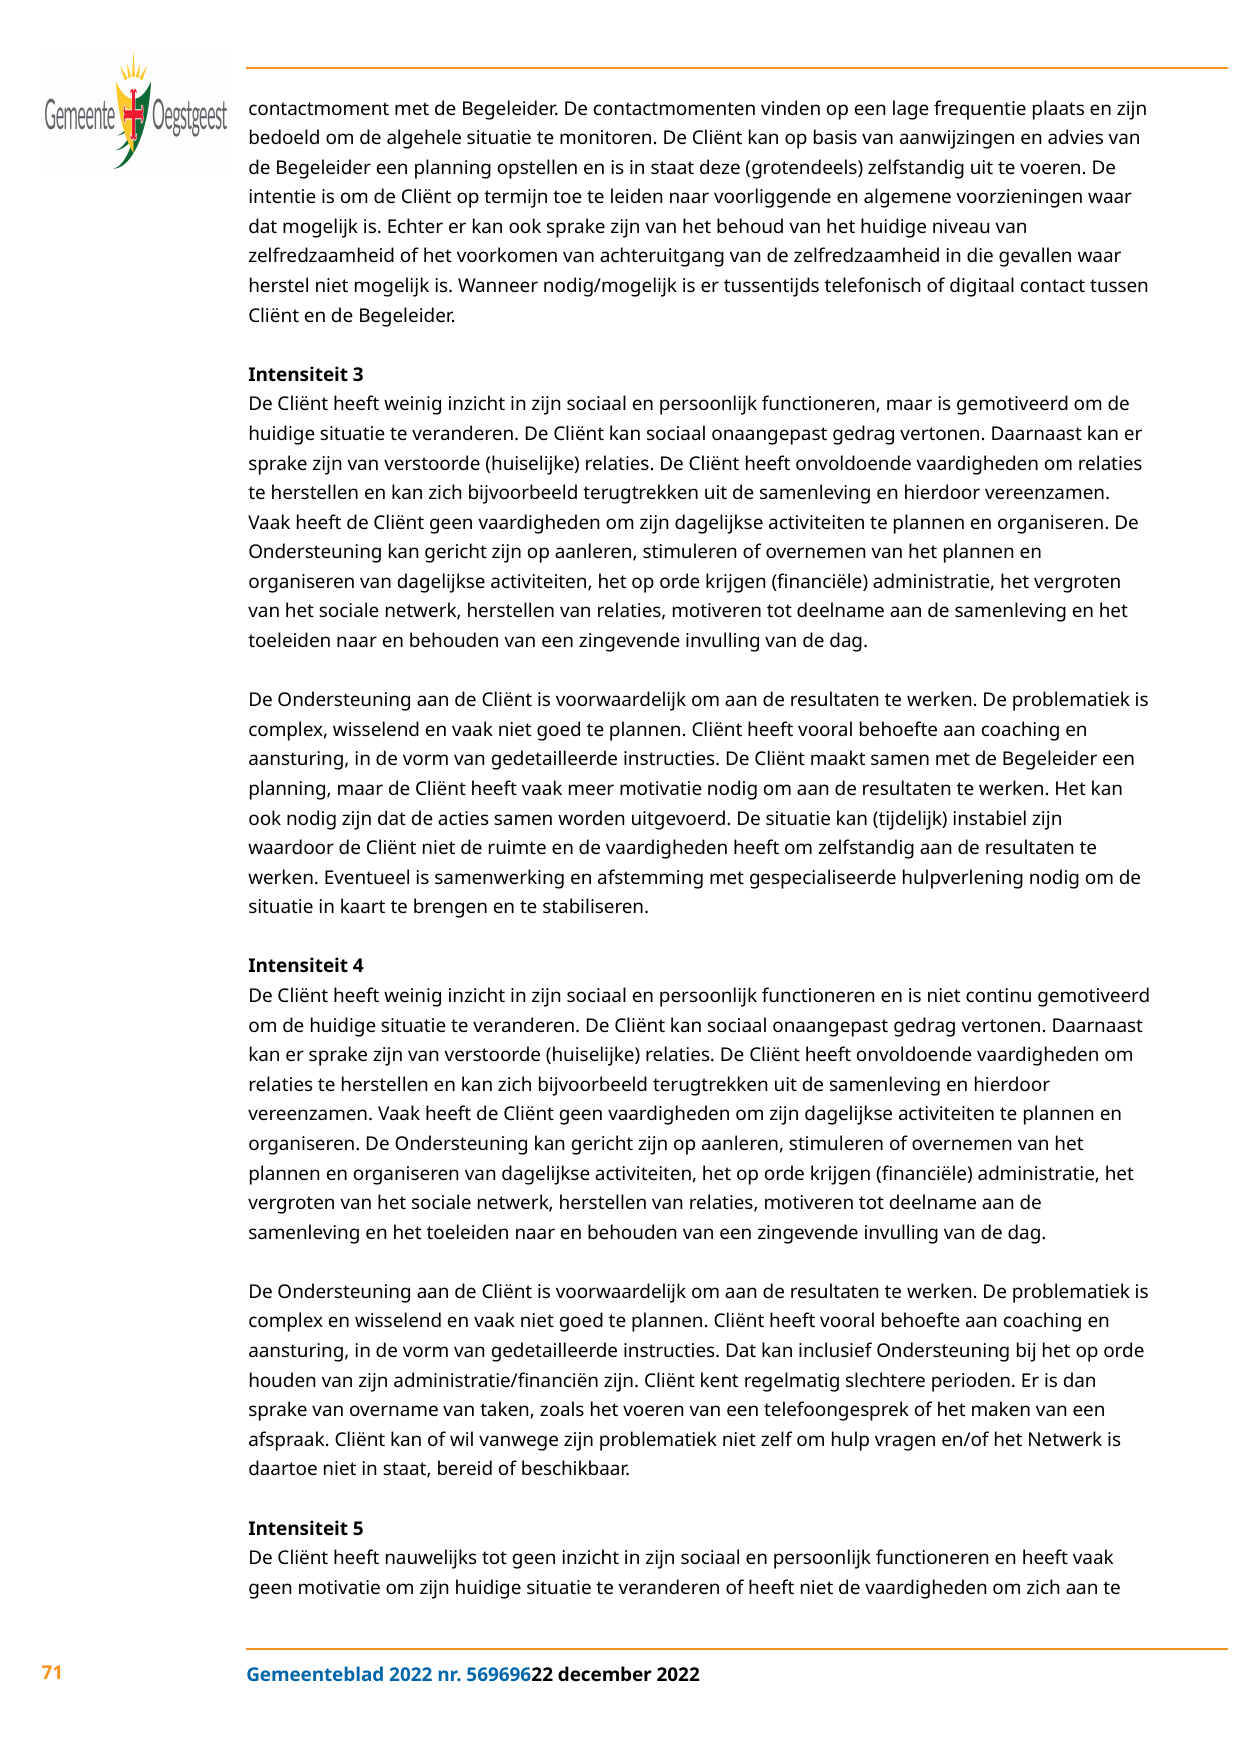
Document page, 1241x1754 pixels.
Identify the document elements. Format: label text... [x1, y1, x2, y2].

picture [41, 47, 231, 172]
table_cell contactmoment met de Begeleider. De contactmomenten vinden op een lage frequentie plaats en zijn bedoeld om de algehele situatie te monitoren. De Cliënt kan op basis van aanwijzingen en advies van de Begeleider een planning opstellen en is in staat deze (grotendeels) zelfstandig uit te voeren. De intentie is om de Cliënt op termijn toe te leiden naar voorliggende en algemene voorzieningen waar dat mogelijk is. Echter er kan ook sprake zijn van het behoud van het huidige niveau van zelfredzaamheid of het voorkomen van achteruitgang van de zelfredzaamheid in die gevallen waar herstel niet mogelijk is. Wanneer nodig/mogelijk is er tussentijds telefonisch of digitaal contact tussen Cliënt en de Begeleider. Intensiteit 3 De Cliënt heeft weinig inzicht in zijn sociaal en persoonlijk functioneren, maar is gemotiveerd om de huidige situatie te veranderen. De Cliënt kan sociaal onaangepast gedrag vertonen. Daarnaast kan er sprake zijn van verstoorde (huiselijke) relaties. De Cliënt heeft onvoldoende vaardigheden om relaties te herstellen en kan zich bijvoorbeeld terugtrekken uit de samenleving en hierdoor vereenzamen. Vaak heeft de Cliënt geen vaardigheden om zijn dagelijkse activiteiten te plannen en organiseren. De Ondersteuning kan gericht zijn op aanleren, stimuleren of overnemen van het plannen en organiseren van dagelijkse activiteiten, het op orde krijgen (financiële) administratie, het vergroten van het sociale netwerk, herstellen van relaties, motiveren tot deelname aan de samenleving en het toeleiden naar en behouden van een zingevende invulling van de dag. De Ondersteuning aan de Cliënt is voorwaardelijk om aan de resultaten te werken. De problematiek is complex, wisselend en vaak niet goed te plannen. Cliënt heeft vooral behoefte aan coaching en aansturing, in de vorm van gedetailleerde instructies. De Cliënt maakt samen met de Begeleider een planning, maar de Cliënt heeft vaak meer motivatie nodig om aan de resultaten te werken. Het kan ook nodig zijn dat de acties samen worden uitgevoerd. De situatie kan (tijdelijk) instabiel zijn waardoor de Cliënt niet de ruimte en de vaardigheden heeft om zelfstandig aan de resultaten te werken. Eventueel is samenwerking en afstemming met gespecialiseerde hulpverlening nodig om de situatie in kaart te brengen en te stabiliseren. Intensiteit 4 De Cliënt heeft weinig inzicht in zijn sociaal en persoonlijk functioneren en is niet continu gemotiveerd om de huidige situatie te veranderen. De Cliënt kan sociaal onaangepast gedrag vertonen. Daarnaast kan er sprake zijn van verstoorde (huiselijke) relaties. De Cliënt heeft onvoldoende vaardigheden om relaties te herstellen en kan zich bijvoorbeeld terugtrekken uit de samenleving en hierdoor vereenzamen. Vaak heeft de Cliënt geen vaardigheden om zijn dagelijkse activiteiten te plannen en organiseren. De Ondersteuning kan gericht zijn op aanleren, stimuleren of overnemen van het plannen en organiseren van dagelijkse activiteiten, het op orde krijgen (financiële) administratie, het vergroten van het sociale netwerk, herstellen van relaties, motiveren tot deelname aan de samenleving en het toeleiden naar en behouden van een zingevende invulling van de dag. De Ondersteuning aan de Cliënt is voorwaardelijk om aan de resultaten te werken. De problematiek is complex en wisselend en vaak niet goed te plannen. Cliënt heeft vooral behoefte aan coaching en aansturing, in de vorm van gedetailleerde instructies. Dat kan inclusief Ondersteuning bij het op orde houden van zijn administratie/financiën zijn. Cliënt kent regelmatig slechtere perioden. Er is dan sprake van overname van taken, zoals het voeren van een telefoongesprek of het maken van een afspraak. Cliënt kan of wil vanwege zijn problematiek niet zelf om hulp vragen en/of het Netwerk is daartoe niet in staat, bereid of beschikbaar. Intensiteit 5 De Cliënt heeft nauwelijks tot geen inzicht in zijn sociaal en persoonlijk functioneren en heeft vaak geen motivatie om zijn huidige situatie te veranderen of heeft niet de vaardigheden om zich aan te [248, 95, 1152, 1600]
